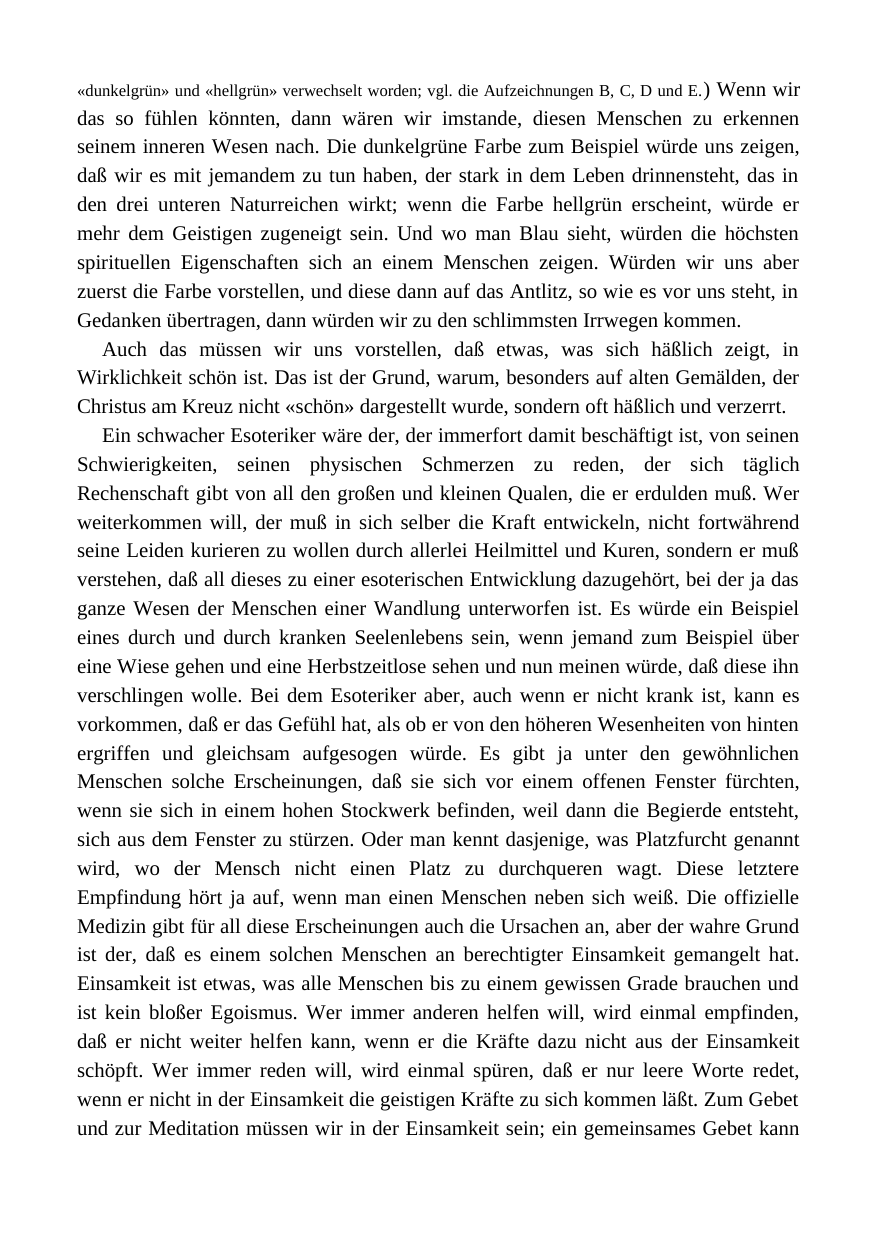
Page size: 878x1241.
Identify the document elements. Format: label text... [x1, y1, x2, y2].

text Auch das müssen wir uns vorstellen, daß etwas, was sich häßlich zeigt, in Wirklichkeit schön ist. Das ist der Grund, warum, besonders auf alten Gemälden, der Christus am Kreuz nicht «schön» dargestellt wurde, sondern oft häßlich und verzerrt. [77, 336, 800, 418]
text Ein schwacher Esoteriker wäre der, der immerfort damit beschäftigt ist, von seinen Schwierigkeiten, seinen physischen Schmerzen zu reden, der sich täglich Rechenschaft gibt von all den großen und kleinen Qualen, die er erdulden muß. Wer weiterkommen will, der muß in sich selber die Kraft entwickeln, nicht fortwährend seine Leiden kurieren zu wollen durch allerlei Heilmittel und Kuren, sondern er muß verstehen, daß all dieses zu einer esoterischen Entwicklung dazugehört, bei der ja das ganze Wesen der Menschen einer Wandlung unterworfen ist. Es würde ein Beispiel eines durch und durch kranken Seelenlebens sein, wenn jemand zum Beispiel über eine Wiese gehen und eine Herbstzeitlose sehen und nun meinen würde, daß diese ihn verschlingen wolle. Bei dem Esoteriker aber, auch wenn er nicht krank ist, kann es vorkommen, daß er das Gefühl hat, als ob er von den höheren Wesenheiten von hinten ergriffen und gleichsam aufgesogen würde. Es gibt ja unter den gewöhnlichen Menschen solche Erscheinungen, daß sie sich vor einem offenen Fenster fürchten, wenn sie sich in einem hohen Stockwerk befinden, weil dann die Begierde entsteht, sich aus dem Fenster zu stürzen. Oder man kennt dasjenige, was Platzfurcht genannt wird, wo der Mensch nicht einen Platz zu durchqueren wagt. Diese letztere Empfindung hört ja auf, wenn man einen Menschen neben sich weiß. Die offizielle Medizin gibt für all diese Erscheinungen auch die Ursachen an, aber der wahre Grund ist der, daß es einem solchen Menschen an berechtigter Einsamkeit gemangelt hat. Einsamkeit ist etwas, was alle Menschen bis zu einem gewissen Grade brauchen und ist kein bloßer Egoismus. Wer immer anderen helfen will, wird einmal empfinden, daß er nicht weiter helfen kann, wenn er die Kräfte dazu nicht aus der Einsamkeit schöpft. Wer immer reden will, wird einmal spüren, daß er nur leere Worte redet, wenn er nicht in der Einsamkeit die geistigen Kräfte zu sich kommen läßt. Zum Gebet und zur Meditation müssen wir in der Einsamkeit sein; ein gemeinsames Gebet kann [77, 423, 800, 1139]
text «dunkelgrün» und «hellgrün» verwechselt worden; vgl. die Aufzeichnungen B, C, D und E.) Wenn wir das so fühlen könnten, dann wären wir imstande, diesen Menschen zu erkennen seinem inneren Wesen nach. Die dunkelgrüne Farbe zum Beispiel würde uns zeigen, daß wir es mit jemandem zu tun haben, der stark in dem Leben drinnensteht, das in den drei unteren Naturreichen wirkt; wenn die Farbe hellgrün erscheint, würde er mehr dem Geistigen zugeneigt sein. Und wo man Blau sieht, würden die höchsten spirituellen Eigenschaften sich an einem Menschen zeigen. Würden wir uns aber zuerst die Farbe vorstellen, und diese dann auf das Antlitz, so wie es vor uns steht, in Gedanken übertragen, dann würden wir zu den schlimmsten Irrwegen kommen. [77, 77, 800, 332]
